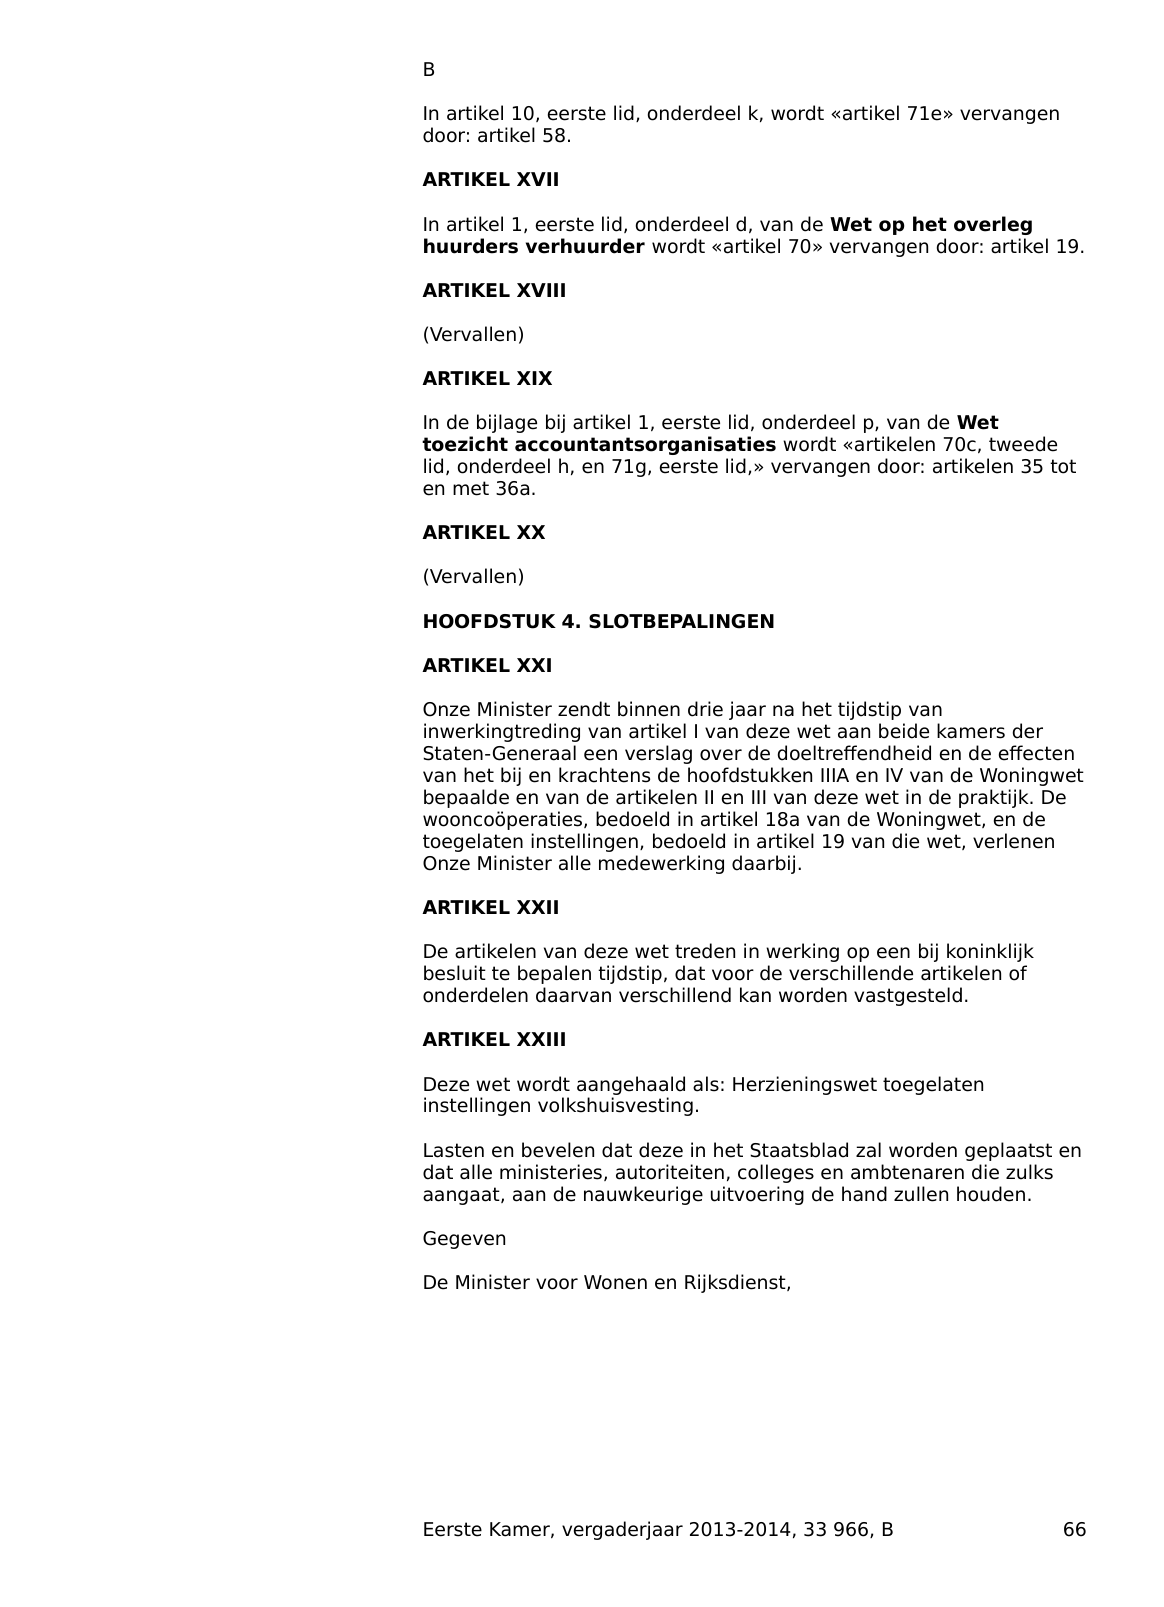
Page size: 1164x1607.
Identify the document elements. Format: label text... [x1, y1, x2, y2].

text In de bijlage bij artikel 1, eerste lid, onderdeel p, van de Wet toezicht accountantsorganisaties wordt «artikelen 70c, tweede lid, onderdeel h, en 71g, eerste lid,» vervangen door: artikelen 35 tot en met 36a. [422, 412, 1087, 500]
text (Vervallen) [422, 324, 1087, 346]
text De Minister voor Wonen en Rijksdienst, [422, 1272, 1087, 1294]
text Lasten en bevelen dat deze in het Staatsblad zal worden geplaatst en dat alle ministeries, autoriteiten, colleges en ambtenaren die zulks aangaat, aan de nauwkeurige uitvoering de hand zullen houden. [422, 1139, 1087, 1206]
subtitle ARTIKEL XVIII [422, 280, 1087, 302]
text Gegeven [422, 1228, 1087, 1250]
text De artikelen van deze wet treden in werking op een bij koninklijk besluit te bepalen tijdstip, dat voor de verschillende artikelen of onderdelen daarvan verschillend kan worden vastgesteld. [422, 941, 1087, 1007]
subtitle B [422, 59, 1087, 81]
subtitle HOOFDSTUK 4. SLOTBEPALINGEN [422, 611, 1087, 633]
text (Vervallen) [422, 566, 1087, 588]
subtitle ARTIKEL XXIII [422, 1029, 1087, 1051]
subtitle ARTIKEL XXI [422, 655, 1087, 677]
text In artikel 10, eerste lid, onderdeel k, wordt «artikel 71e» vervangen door: artikel 58. [422, 103, 1087, 147]
text In artikel 1, eerste lid, onderdeel d, van de Wet op het overleg huurders verhuurder wordt «artikel 70» vervangen door: artikel 19. [422, 213, 1087, 257]
subtitle ARTIKEL XIX [422, 368, 1087, 390]
text Onze Minister zendt binnen drie jaar na het tijdstip van inwerkingtreding van artikel I van deze wet aan beide kamers der Staten-Generaal een verslag over de doeltreffendheid en de effecten van het bij en krachtens de hoofdstukken IIIA en IV van de Woningwet bepaalde en van de artikelen II en III van deze wet in de praktijk. De wooncoöperaties, bedoeld in artikel 18a van de Woningwet, en de toegelaten instellingen, bedoeld in artikel 19 van die wet, verlenen Onze Minister alle medewerking daarbij. [422, 699, 1087, 875]
subtitle ARTIKEL XVII [422, 169, 1087, 191]
text Deze wet wordt aangehaald als: Herzieningswet toegelaten instellingen volkshuisvesting. [422, 1073, 1087, 1117]
subtitle ARTIKEL XX [422, 522, 1087, 544]
subtitle ARTIKEL XXII [422, 897, 1087, 919]
